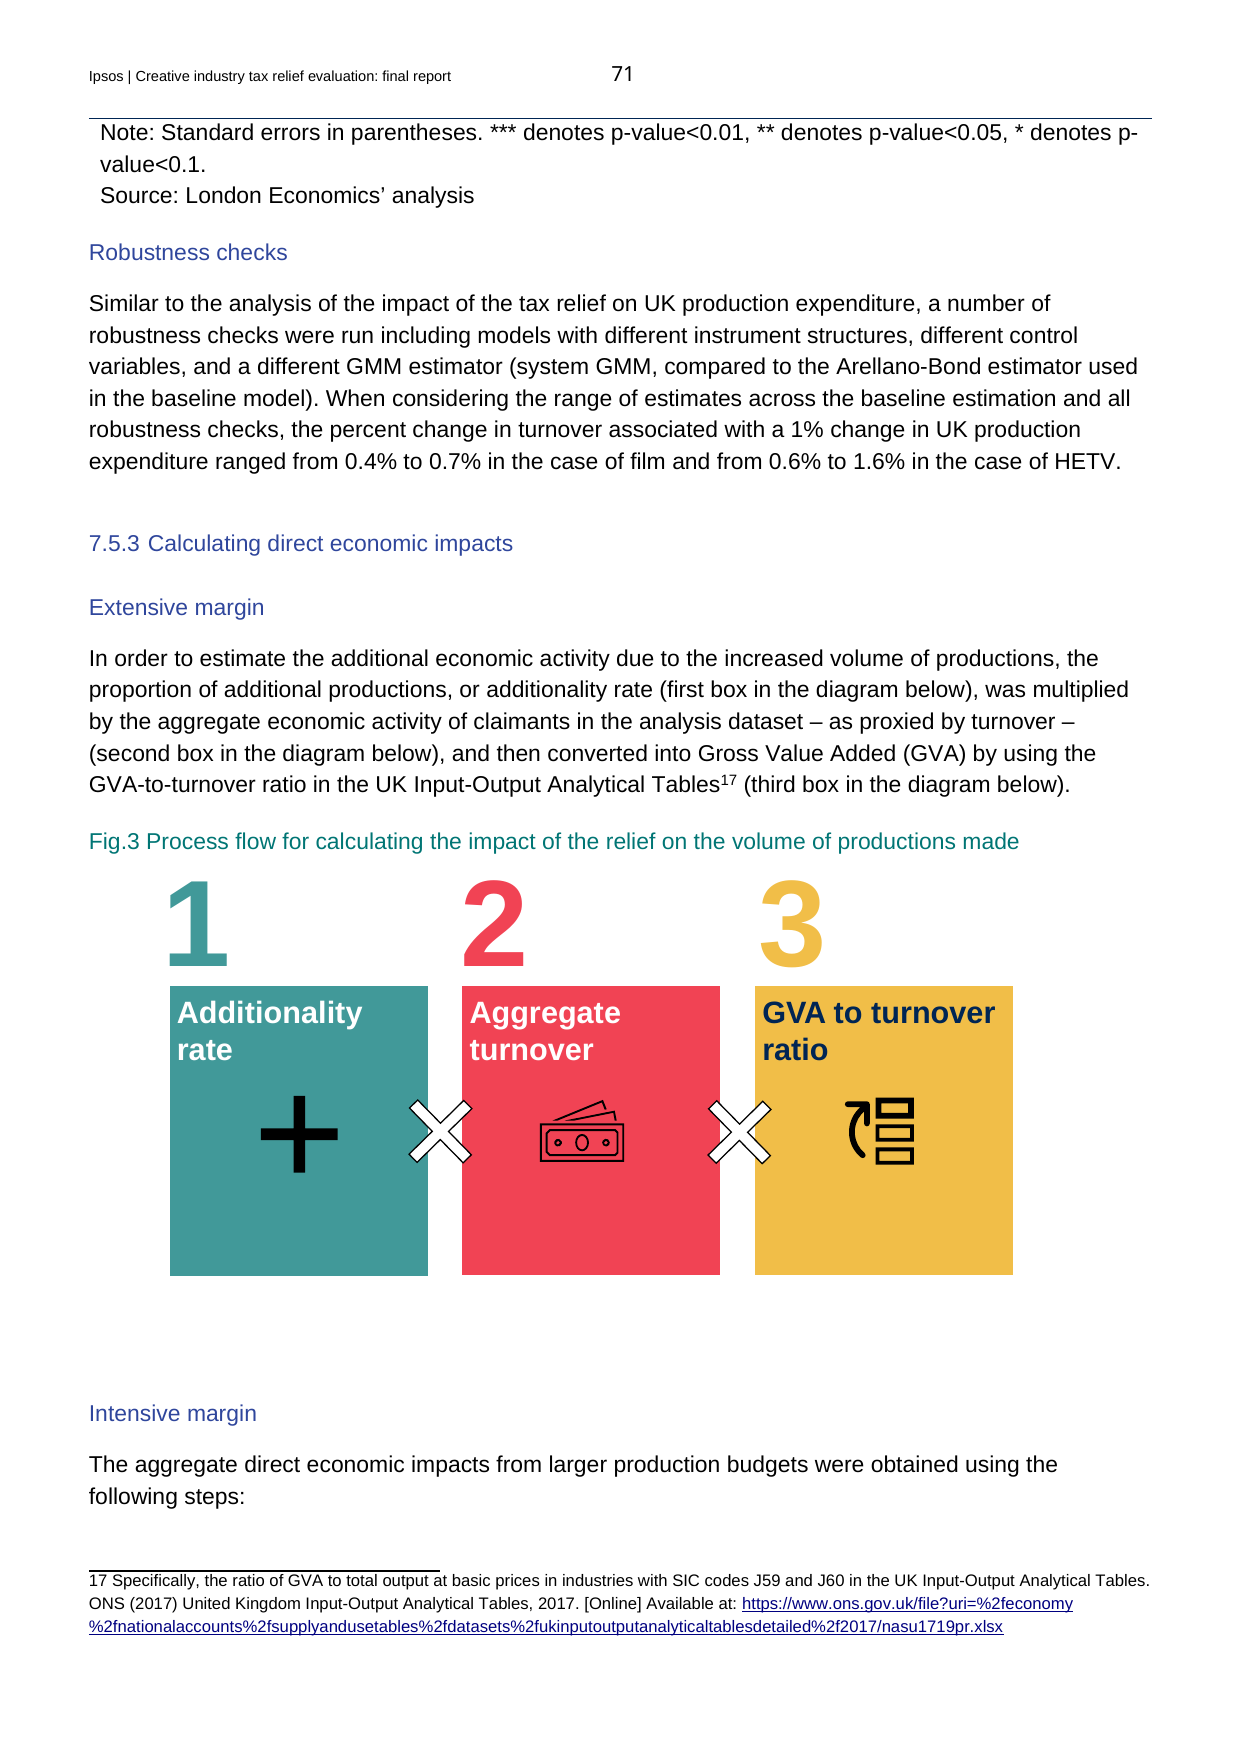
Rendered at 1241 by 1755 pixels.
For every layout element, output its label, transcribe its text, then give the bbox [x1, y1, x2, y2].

text Fig.3 Process flow for calculating the impact of the relief on the volume of productions made [89, 828, 1048, 854]
subtitle Calculating direct economic impacts [89, 529, 1152, 556]
text Specifically, the ratio of GVA to total output at basic prices in industries with SIC codes J59 and J60 in the UK Input-Output Analytical Tables. ONS (2017) United Kingdom Input-Output Analytical Tables, 2017. [Online] Available at: https://www.ons.gov.uk/file?uri=%2feconomy%2fnationalaccounts%2fsupplyandusetables%2fdatasets%2fukinputoutputanalyticaltablesdetailed%2f2017/nasu1719pr.xlsx [89, 1571, 1152, 1636]
text In order to estimate the additional economic activity due to the increased volume of productions, the proportion of additional productions, or additionality rate (first box in the diagram below), was multiplied by the aggregate economic activity of claimants in the analysis dataset – as proxied by turnover – (second box in the diagram below), and then converted into Gross Value Added (GVA) by using the GVA-to-turnover ratio in the UK Input-Output Analytical Tables (third box in the diagram below). [89, 645, 1152, 797]
table_cell Note: Standard errors in parentheses. *** denotes p-value<0.01, ** denotes p-value<0.05, * denotes p-value<0.1. Source: London Economics’ analysis [89, 119, 1152, 214]
subtitle Intensive margin [89, 1400, 1152, 1426]
subtitle Robustness checks [89, 239, 1152, 265]
list The aggregate direct economic impacts from larger production budgets were obtained using the following steps: [89, 1451, 1152, 1509]
list Similar to the analysis of the impact of the tax relief on UK production expenditure, a number of robustness checks were run including models with different instrument structures, different control variables, and a different GMM estimator (system GMM, compared to the Arellano-Bond estimator used in the baseline model). When considering the range of estimates across the baseline estimation and all robustness checks, the percent change in turnover associated with a 1% change in UK production expenditure ranged from 0.4% to 0.7% in the case of film and from 0.6% to 1.6% in the case of HETV. [89, 290, 1152, 474]
subtitle Extensive margin [89, 593, 1152, 620]
